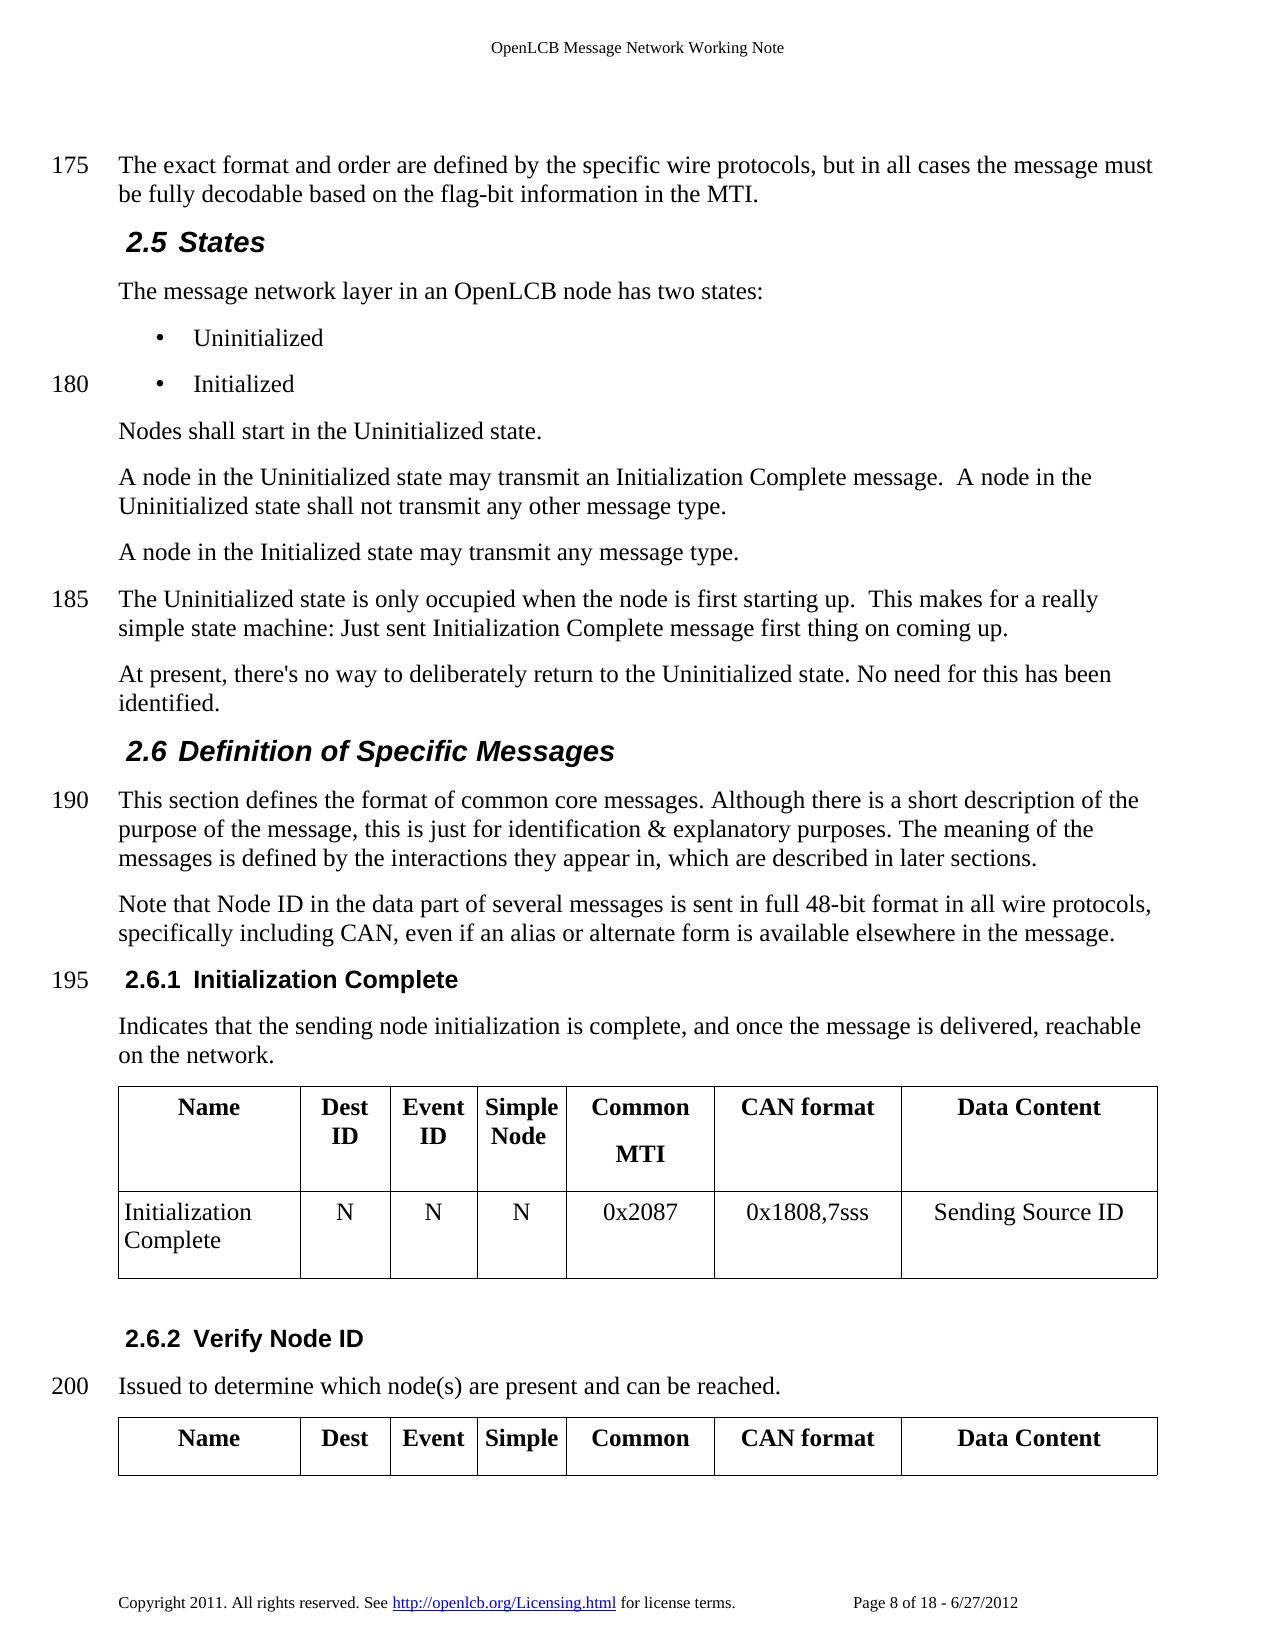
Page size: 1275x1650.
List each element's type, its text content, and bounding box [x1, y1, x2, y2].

subtitle Verify Node ID [118, 1324, 1157, 1353]
table_header Dest ID [301, 1087, 390, 1191]
subtitle Initialization Complete [118, 965, 1157, 993]
table_header Common MTI [567, 1087, 714, 1191]
subtitle Definition of Specific Messages [118, 734, 1157, 768]
table_header Data Content [902, 1087, 1157, 1191]
subtitle States [118, 225, 1157, 259]
table_cell 0x1808,7sss [715, 1192, 901, 1278]
table_header Event ID [391, 1087, 477, 1191]
text A node in the Initialized state may transmit any message type. [118, 537, 1157, 566]
table_cell Sending Source ID [902, 1192, 1157, 1278]
table_header CAN format [715, 1087, 901, 1191]
table_cell Initialization Complete [119, 1192, 300, 1278]
table_header Data Content [902, 1418, 1157, 1475]
list Initialized [156, 369, 1157, 398]
table_header Name [119, 1418, 300, 1475]
table_header Event [391, 1418, 477, 1475]
table_cell N [478, 1192, 566, 1278]
table_cell N [301, 1192, 390, 1278]
text Nodes shall start in the Uninitialized state. [118, 416, 1157, 444]
table_header CAN format [715, 1418, 901, 1475]
table_header Name [119, 1087, 300, 1191]
text Indicates that the sending node initialization is complete, and once the message is delivered, reachable on the network. [118, 1011, 1157, 1069]
text A node in the Uninitialized state may transmit an Initialization Complete message. A node in the Uninitialized state shall not transmit any other message type. [118, 462, 1157, 520]
text Note that Node ID in the data part of several messages is sent in full 48-bit format in all wire protocols, specifically including CAN, even if an alias or alternate form is available elsewhere in the message. [118, 889, 1157, 947]
text The message network layer in an OpenLCB node has two states: [118, 276, 1157, 305]
text At present, there's no way to deliberately return to the Uninitialized state. No need for this has been identified. [118, 659, 1157, 717]
text The exact format and order are defined by the specific wire protocols, but in all cases the message must be fully decodable based on the flag-bit information in the MTI. [118, 150, 1157, 207]
table_header Dest [301, 1418, 390, 1475]
table_cell N [391, 1192, 477, 1278]
table_header Common [567, 1418, 714, 1475]
text The Uninitialized state is only occupied when the node is first starting up. This makes for a really simple state machine: Just sent Initialization Complete message first thing on coming up. [118, 584, 1157, 641]
text Issued to determine which node(s) are present and can be reached. [118, 1371, 1157, 1399]
table_header Simple Node [478, 1087, 566, 1191]
table_cell 0x2087 [567, 1192, 714, 1278]
table_header Simple [478, 1418, 566, 1475]
text This section defines the format of common core messages. Although there is a short description of the purpose of the message, this is just for identification & explanatory purposes. The meaning of the messages is defined by the interactions they appear in, which are described in later sections. [118, 786, 1157, 872]
list Uninitialized [156, 323, 1157, 352]
